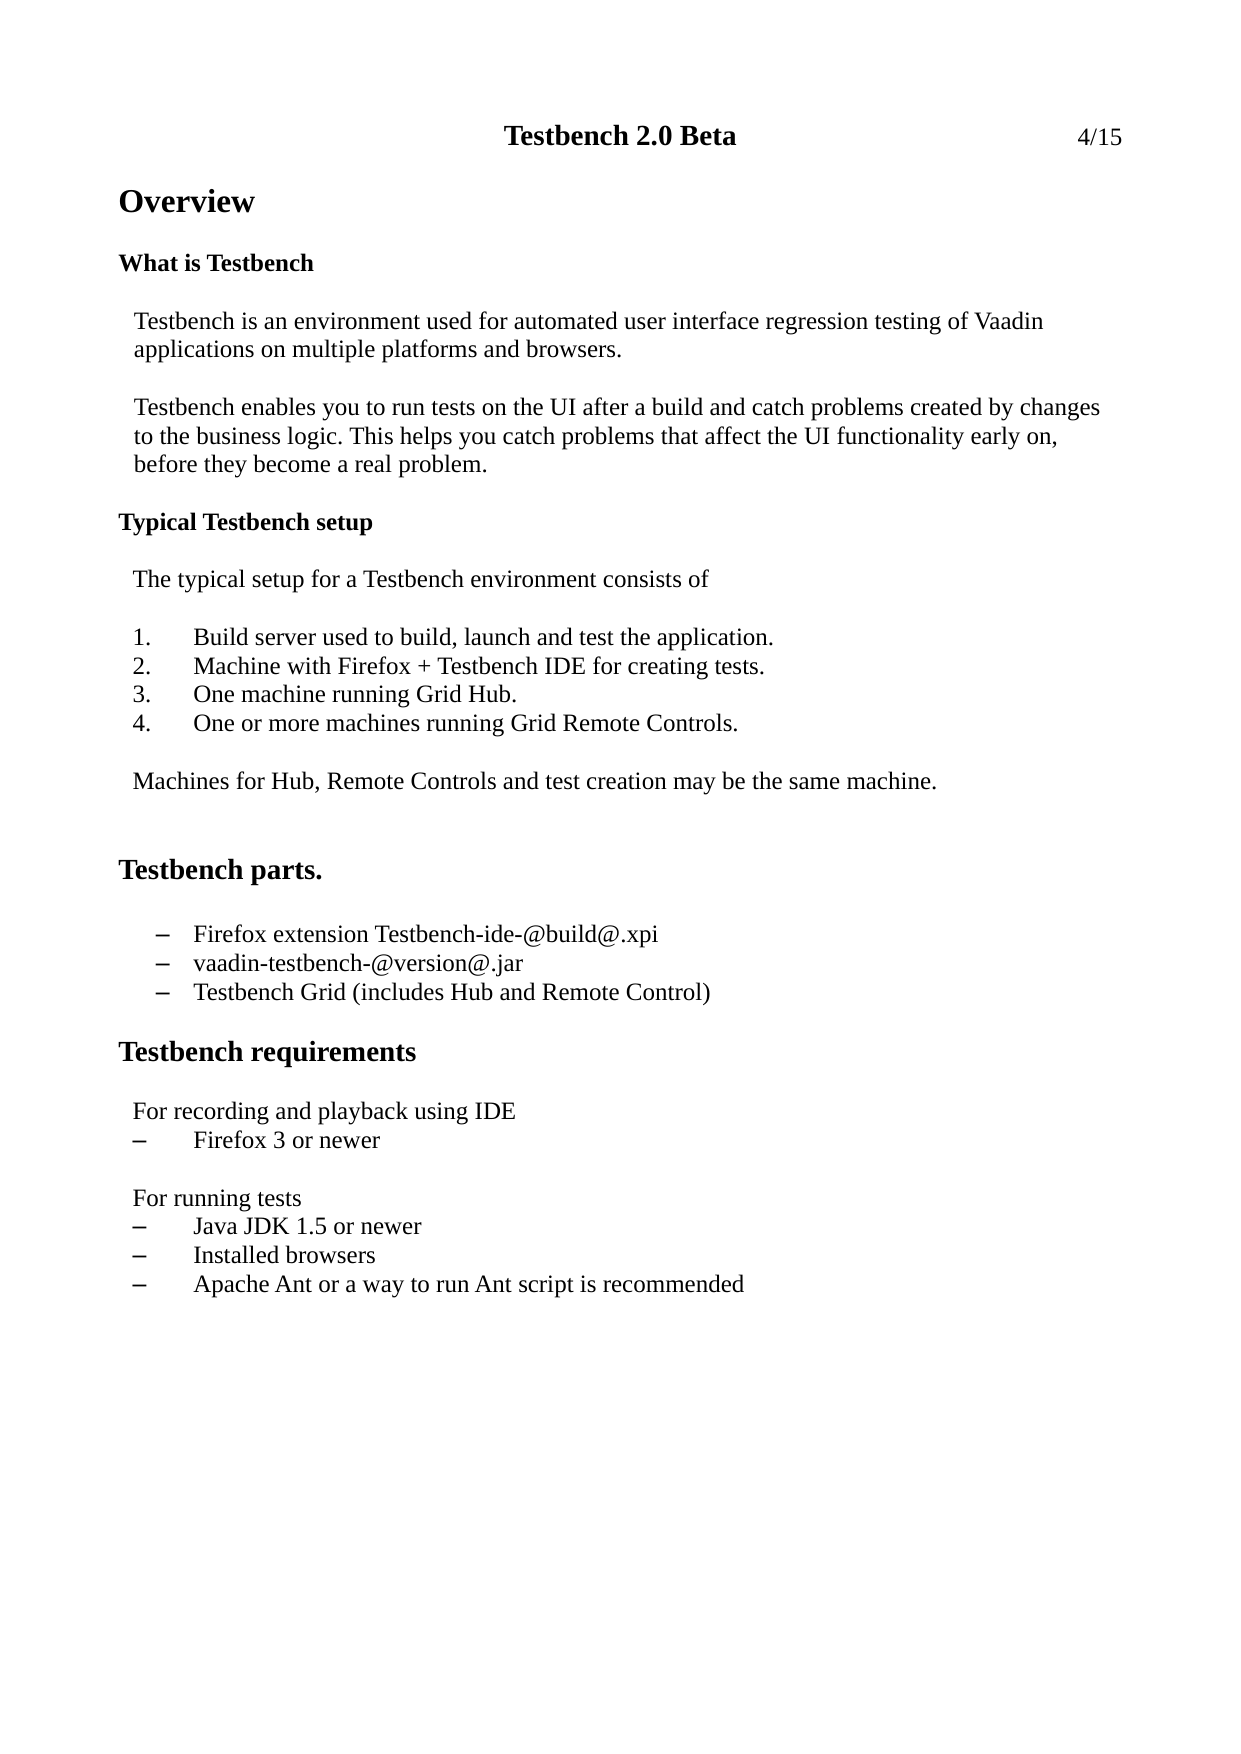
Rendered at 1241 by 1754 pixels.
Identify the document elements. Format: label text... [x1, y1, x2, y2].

text For recording and playback using IDE [132, 1096, 1122, 1125]
list Machine with Firefox + Testbench IDE for creating tests. [132, 651, 1122, 679]
list One or more machines running Grid Remote Controls. [132, 708, 1122, 737]
list One machine running Grid Hub. [132, 679, 1122, 708]
text Testbench parts. [118, 852, 1122, 886]
text Typical Testbench setup [118, 507, 1122, 536]
list vaadin-testbench-@version@.jar [156, 948, 1122, 977]
text Testbench is an environment used for automated user interface regression testing of Vaadin applications on multiple platforms and browsers. [134, 306, 1122, 363]
list Firefox 3 or newer [132, 1125, 1122, 1154]
list Testbench Grid (includes Hub and Remote Control) [156, 977, 1122, 1005]
list Firefox extension Testbench-ide-@build@.xpi [156, 919, 1122, 948]
text Machines for Hub, Remote Controls and test creation may be the same machine. [132, 766, 1122, 794]
list Installed browsers [132, 1240, 1122, 1269]
text Testbench enables you to run tests on the UI after a build and catch problems created by changes to the business logic. This helps you catch problems that affect the UI functionality early on, before they become a real problem. [134, 392, 1122, 478]
text The typical setup for a Testbench environment consists of [132, 564, 1122, 593]
text Overview [118, 181, 1122, 219]
text Testbench requirements [118, 1034, 1122, 1068]
list Java JDK 1.5 or newer [132, 1211, 1122, 1240]
list Apache Ant or a way to run Ant script is recommended [132, 1269, 1122, 1298]
text For running tests [132, 1183, 1122, 1211]
text What is Testbench [118, 248, 1122, 277]
list Build server used to build, launch and test the application. [132, 622, 1122, 651]
